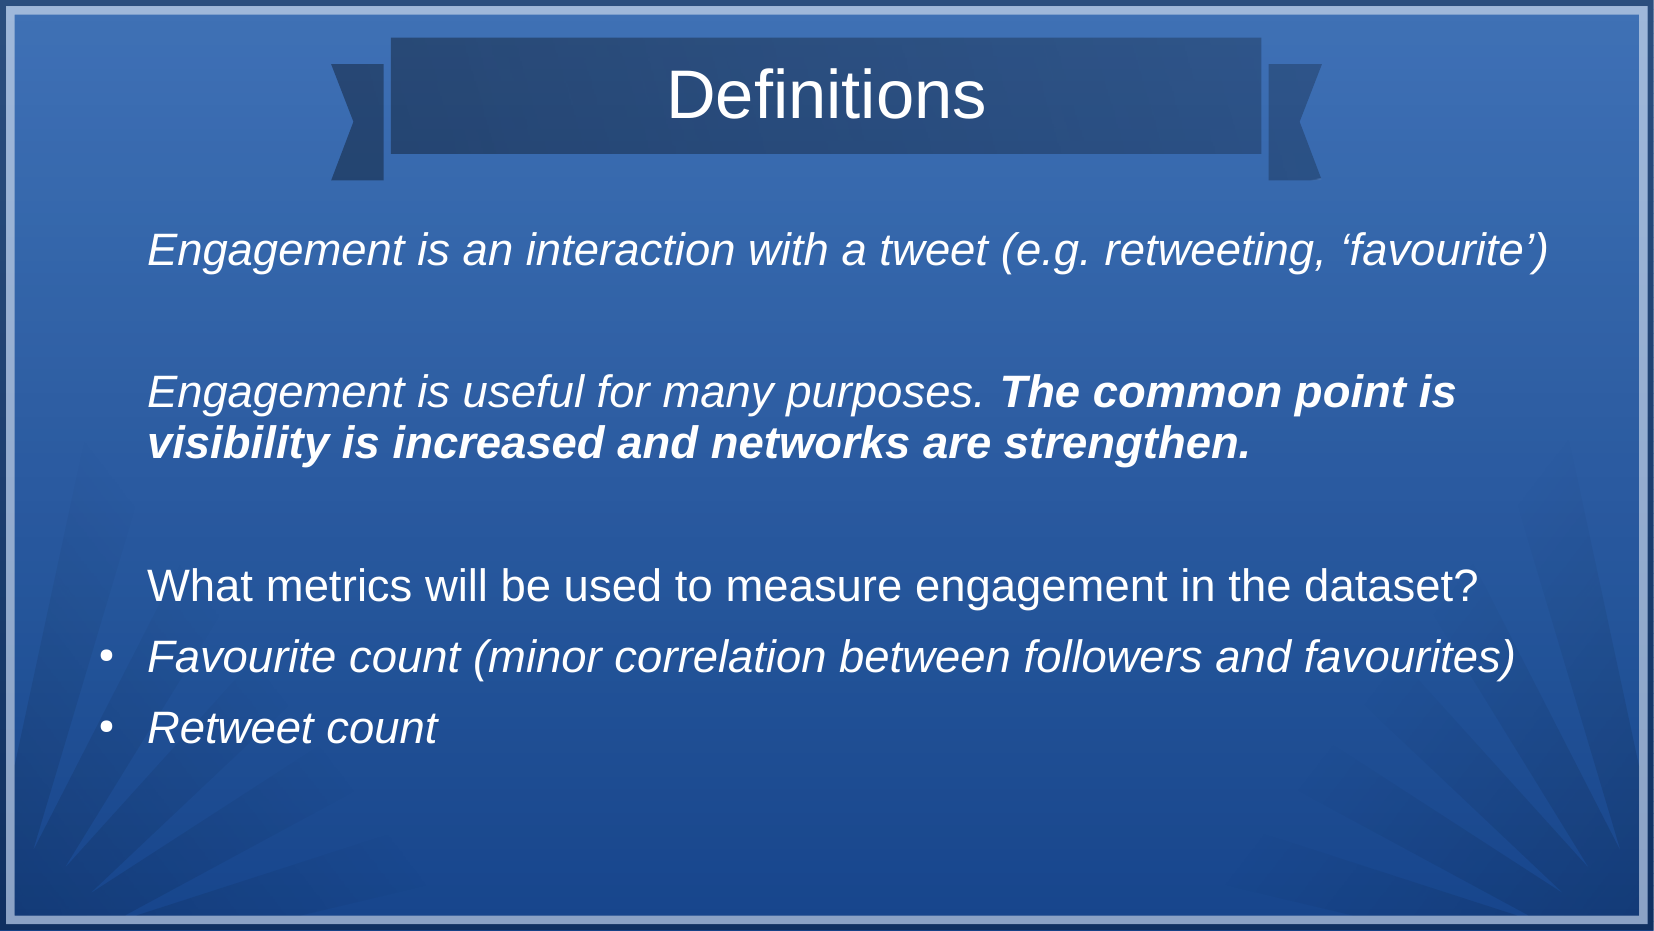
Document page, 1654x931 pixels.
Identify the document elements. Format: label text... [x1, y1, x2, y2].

title Definitions [389, 35, 1264, 154]
list Engagement is an interaction with a tweet (e.g. retweeting, ‘favourite’) Engagement is useful for many purposes. The common point is visibility is increased and networks are strengthen. What metrics will be used to measure engagement in the dataset? Favourite count (minor correlation between followers and favourites) Retweet count [82, 224, 1571, 848]
